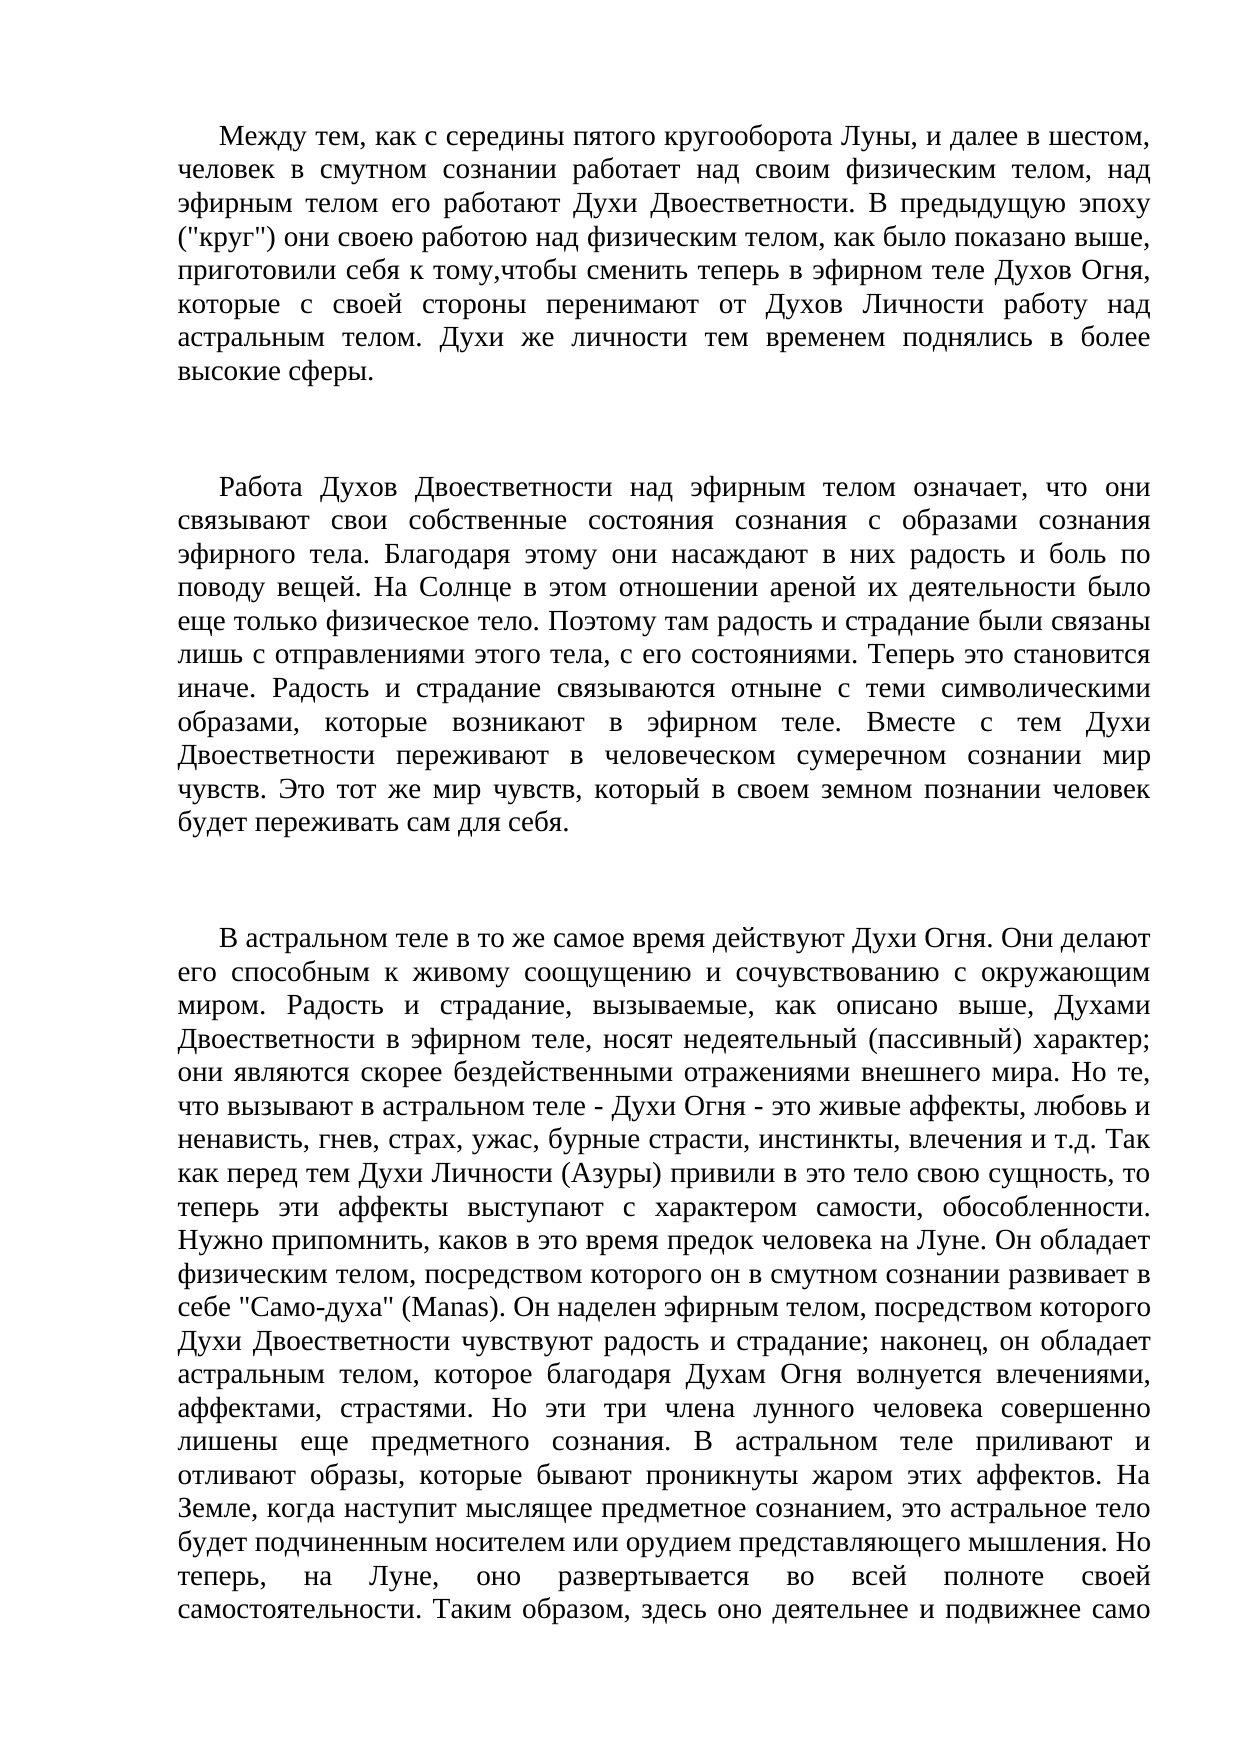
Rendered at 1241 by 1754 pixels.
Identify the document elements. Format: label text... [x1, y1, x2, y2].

text Работа Духов Двоестветности над эфирным телом означает, что они связывают свои собственные состояния сознания с образами сознания эфирного тела. Благодаря этому они насаждают в них радость и боль по поводу вещей. На Солнце в этом отношении ареной их деятельности было еще только физическое тело. Поэтому там радость и страдание были связаны лишь с отправлениями этого тела, с его состояниями. Теперь это становится иначе. Радость и страдание связываются отныне с теми символическими образами, которые возникают в эфирном теле. Вместе с тем Духи Двоестветности переживают в человеческом сумеречном сознании мир чувств. Это тот же мир чувств, который в своем земном познании человек будет переживать сам для себя. [177, 469, 1152, 838]
text Между тем, как с середины пятого кругооборота Луны, и далее в шестом, человек в смутном сознании работает над своим физическим телом, над эфирным телом его работают Духи Двоестветности. В предыдущую эпоху ("круг") они своею работою над физическим телом, как было показано выше, приготовили себя к тому,чтобы сменить теперь в эфирном теле Духов Огня, которые с своей стороны перенимают от Духов Личности работу над астральным телом. Духи же личности тем временем поднялись в более высокие сферы. [177, 118, 1152, 386]
text В астральном теле в то же самое время действуют Духи Огня. Они делают его способным к живому соощущению и сочувствованию с окружающим миром. Радость и страдание, вызываемые, как описано выше, Духами Двоестветности в эфирном теле, носят недеятельный (пассивный) характер; они являются скорее бездейственными отражениями внешнего мира. Но те, что вызывают в астральном теле - Духи Огня - это живые аффекты, любовь и ненависть, гнев, страх, ужас, бурные страсти, инстинкты, влечения и т.д. Так как перед тем Духи Личности (Азуры) привили в это тело свою сущность, то теперь эти аффекты выступают с характером самости, обособленности. Нужно припомнить, каков в это время предок человека на Луне. Он обладает физическим телом, посредством которого он в смутном сознании развивает в себе "Само-духа" (Manas). Он наделен эфирным телом, посредством которого Духи Двоестветности чувствуют радость и страдание; наконец, он обладает астральным телом, которое благодаря Духам Огня волнуется влечениями, аффектами, страстями. Но эти три члена лунного человека совершенно лишены еще предметного сознания. В астральном теле приливают и отливают образы, которые бывают проникнуты жаром этих аффектов. На Земле, когда наступит мыслящее предметное сознанием, это астральное тело будет подчиненным носителем или орудием представляющего мышления. Но теперь, на Луне, оно развертывается во всей полноте своей самостоятельности. Таким образом, здесь оно деятельнее и подвижнее само [177, 920, 1152, 1625]
